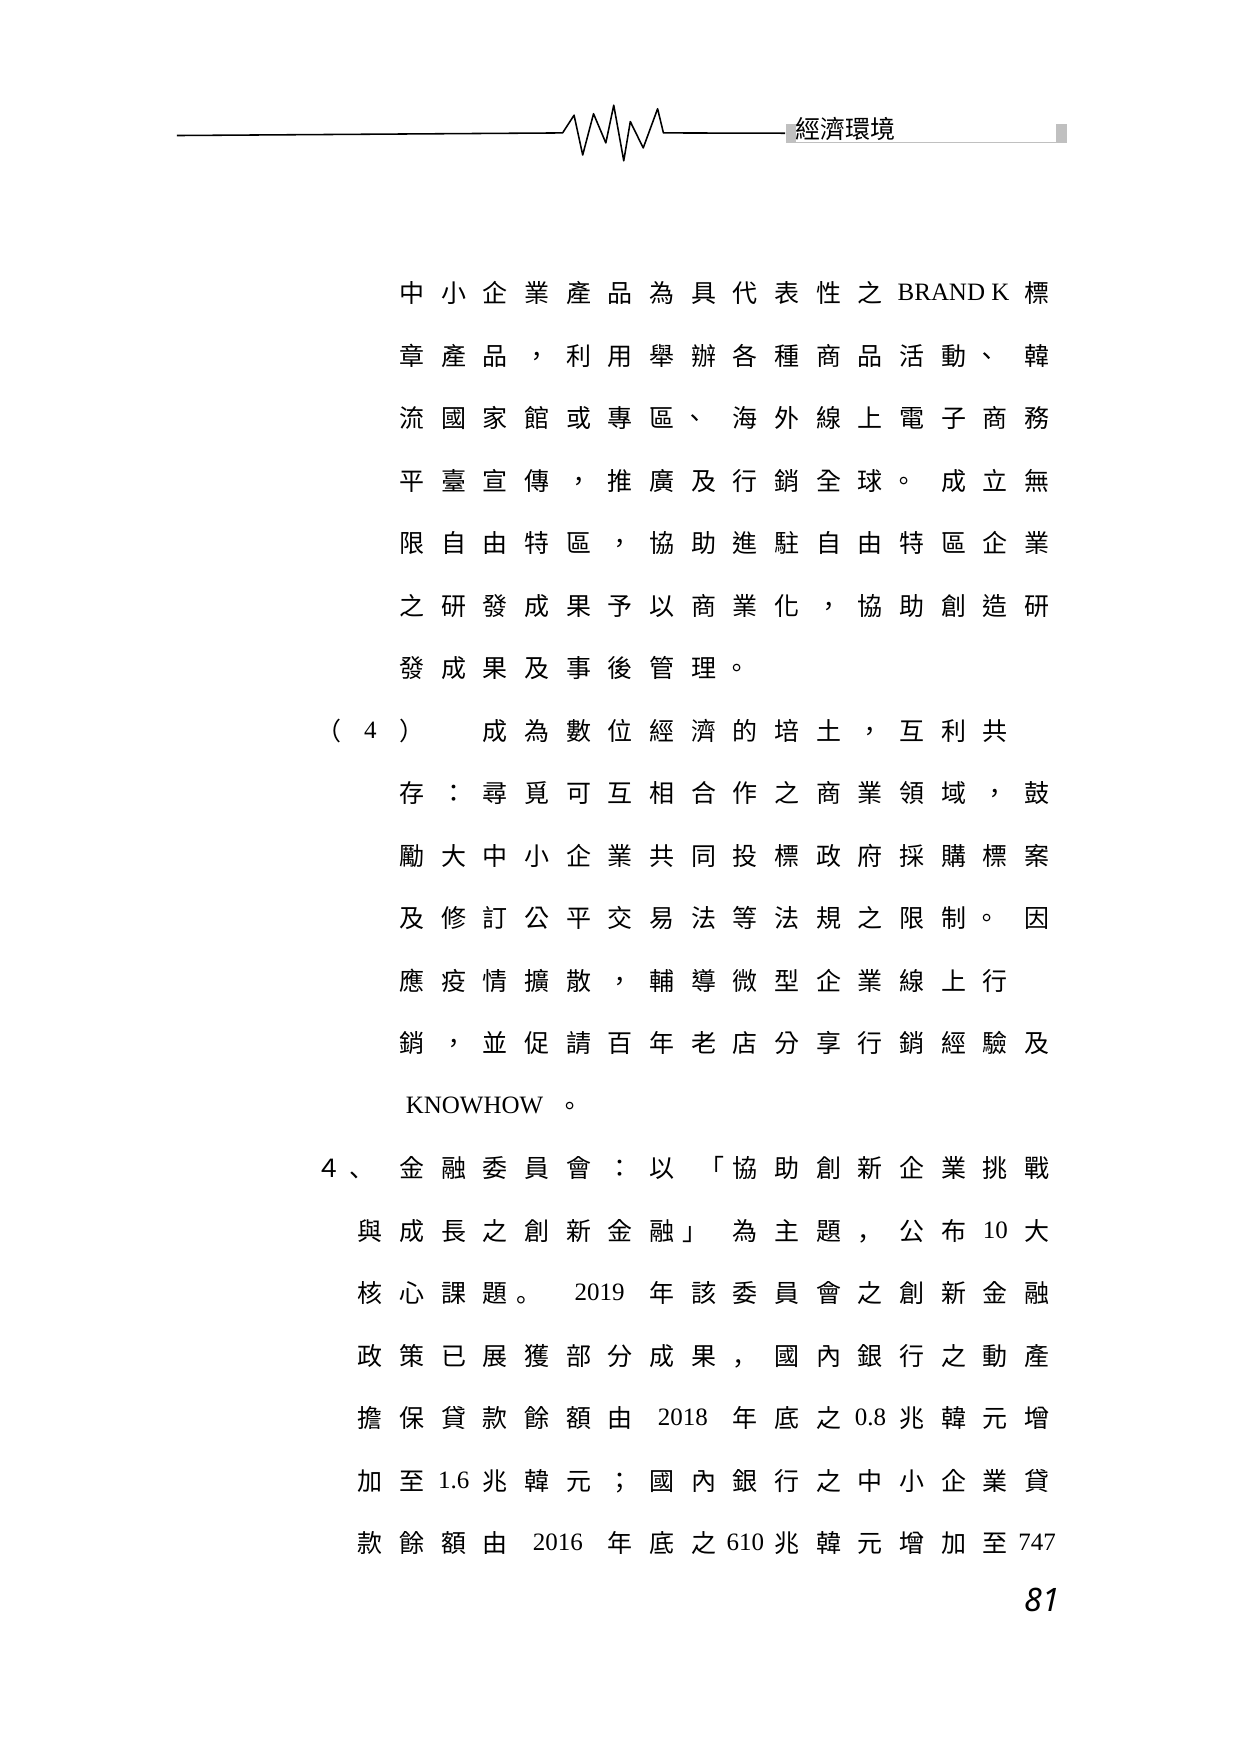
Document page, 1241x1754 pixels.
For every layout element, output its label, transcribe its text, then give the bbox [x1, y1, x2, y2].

text 中小企業產品為具代表性之BRAND K標章產品，利用舉辦各種商品活動、韓流國家館或專區、海外線上電子商務平臺宣傳，推廣及行銷全球。成立無限自由特區，協助進駐自由特區企業之研發成果予以商業化，協助創造研發成果及事後管理。 [306, 250, 1058, 688]
text （4） 成為數位經濟的培土，互利共存：尋覓可互相合作之商業領域，鼓勵大中小企業共同投標政府採購標案及修訂公平交易法等法規之限制。因應疫情擴散，輔導微型企業線上行銷，並促請百年老店分享行銷經驗及KNOWHOW。 [306, 688, 1058, 1125]
text ４、金融委員會：以「協助創新企業挑戰與成長之創新金融」為主題，公布10大核心課題。2019年該委員會之創新金融政策已展獲部分成果，國內銀行之動產擔保貸款餘額由2018年底之0.8兆韓元增加至1.6兆韓元；國內銀行之中小企業貸款餘額由2016年底之610兆韓元增加至747 [281, 1125, 1058, 1563]
